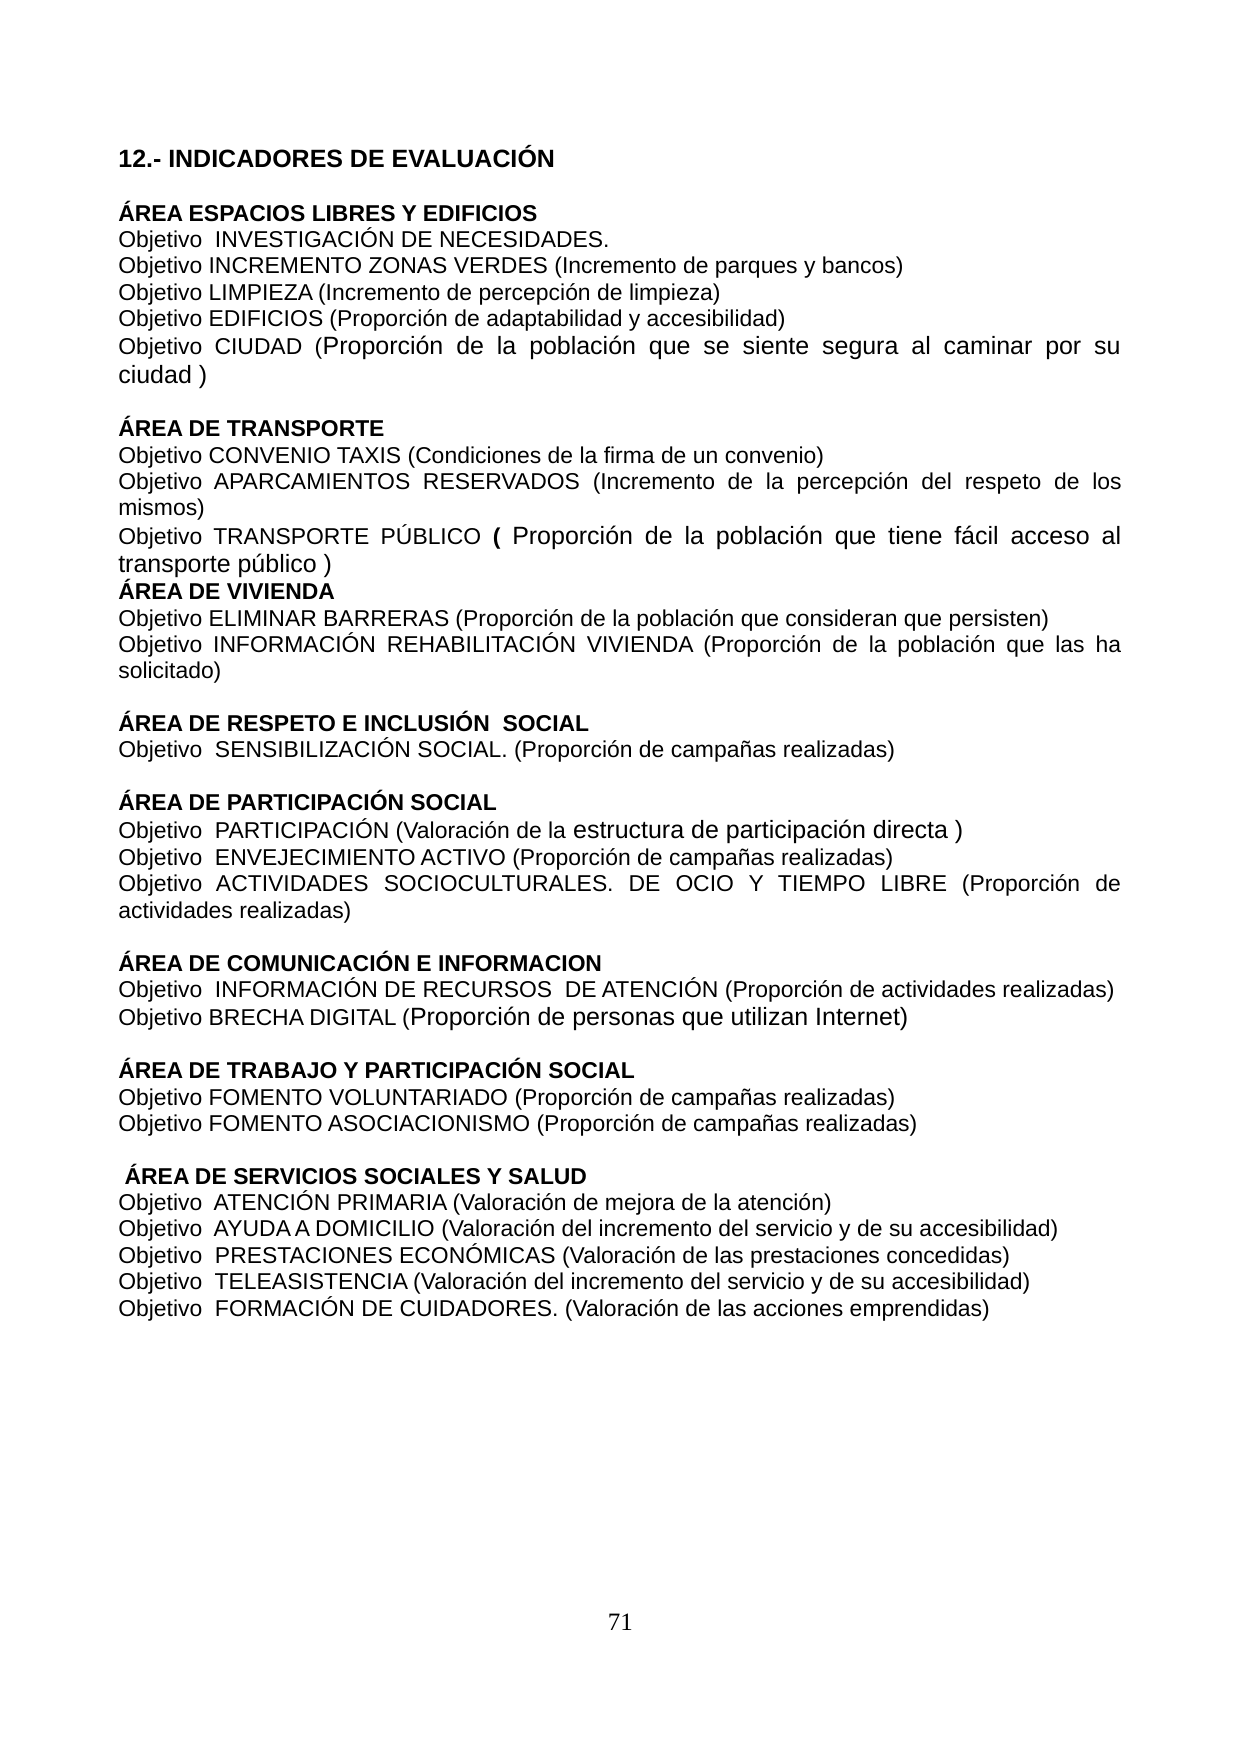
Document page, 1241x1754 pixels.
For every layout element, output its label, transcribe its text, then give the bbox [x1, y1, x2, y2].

text Objetivo INVESTIGACIÓN DE NECESIDADES. [118, 226, 1122, 252]
text ÁREA DE PARTICIPACIÓN SOCIAL [118, 789, 1122, 815]
text ÁREA DE TRANSPORTE [118, 415, 1122, 442]
text Objetivo BRECHA DIGITAL (Proporción de personas que utilizan Internet) [118, 1002, 1122, 1031]
text Objetivo FOMENTO ASOCIACIONISMO (Proporción de campañas realizadas) [118, 1110, 1122, 1136]
text Objetivo ATENCIÓN PRIMARIA (Valoración de mejora de la atención) [118, 1189, 1122, 1215]
text Objetivo INCREMENTO ZONAS VERDES (Incremento de parques y bancos) [118, 252, 1122, 279]
text Objetivo INFORMACIÓN REHABILITACIÓN VIVIENDA (Proporción de la población que las ha solicitado) [118, 631, 1122, 683]
text Objetivo ENVEJECIMIENTO ACTIVO (Proporción de campañas realizadas) [118, 844, 1122, 870]
text Objetivo ELIMINAR BARRERAS (Proporción de la población que consideran que persisten) [118, 604, 1122, 631]
text Objetivo PRESTACIONES ECONÓMICAS (Valoración de las prestaciones concedidas) [118, 1242, 1122, 1268]
text 12.- INDICADORES DE EVALUACIÓN [118, 144, 1122, 173]
text ÁREA DE COMUNICACIÓN E INFORMACION [118, 949, 1122, 976]
text Objetivo FOMENTO VOLUNTARIADO (Proporción de campañas realizadas) [118, 1084, 1122, 1110]
text Objetivo FORMACIÓN DE CUIDADORES. (Valoración de las acciones emprendidas) [118, 1294, 1122, 1321]
text ÁREA DE SERVICIOS SOCIALES Y SALUD [118, 1163, 1122, 1189]
text Objetivo LIMPIEZA (Incremento de percepción de limpieza) [118, 279, 1122, 305]
text Objetivo AYUDA A DOMICILIO (Valoración del incremento del servicio y de su accesibilidad) [118, 1215, 1122, 1242]
text Objetivo PARTICIPACIÓN (Valoración de la estructura de participación directa ) [118, 815, 1122, 844]
text Objetivo ACTIVIDADES SOCIOCULTURALES. DE OCIO Y TIEMPO LIBRE (Proporción de actividades realizadas) [118, 870, 1122, 923]
text Objetivo TRANSPORTE PÚBLICO ( Proporción de la población que tiene fácil acceso al transporte público ) [118, 521, 1122, 578]
text Objetivo CIUDAD (Proporción de la población que se siente segura al caminar por su ciudad ) [118, 331, 1122, 389]
text Objetivo TELEASISTENCIA (Valoración del incremento del servicio y de su accesibilidad) [118, 1268, 1122, 1294]
text Objetivo CONVENIO TAXIS (Condiciones de la firma de un convenio) [118, 442, 1122, 468]
text ÁREA DE RESPETO E INCLUSIÓN SOCIAL [118, 710, 1122, 736]
text Objetivo SENSIBILIZACIÓN SOCIAL. (Proporción de campañas realizadas) [118, 736, 1122, 763]
text ÁREA DE VIVIENDA [118, 578, 1122, 604]
text ÁREA DE TRABAJO Y PARTICIPACIÓN SOCIAL [118, 1057, 1122, 1084]
text Objetivo INFORMACIÓN DE RECURSOS DE ATENCIÓN (Proporción de actividades realizadas) [118, 976, 1122, 1002]
text ÁREA ESPACIOS LIBRES Y EDIFICIOS [118, 199, 1122, 226]
text Objetivo APARCAMIENTOS RESERVADOS (Incremento de la percepción del respeto de los mismos) [118, 468, 1122, 521]
text Objetivo EDIFICIOS (Proporción de adaptabilidad y accesibilidad) [118, 305, 1122, 331]
